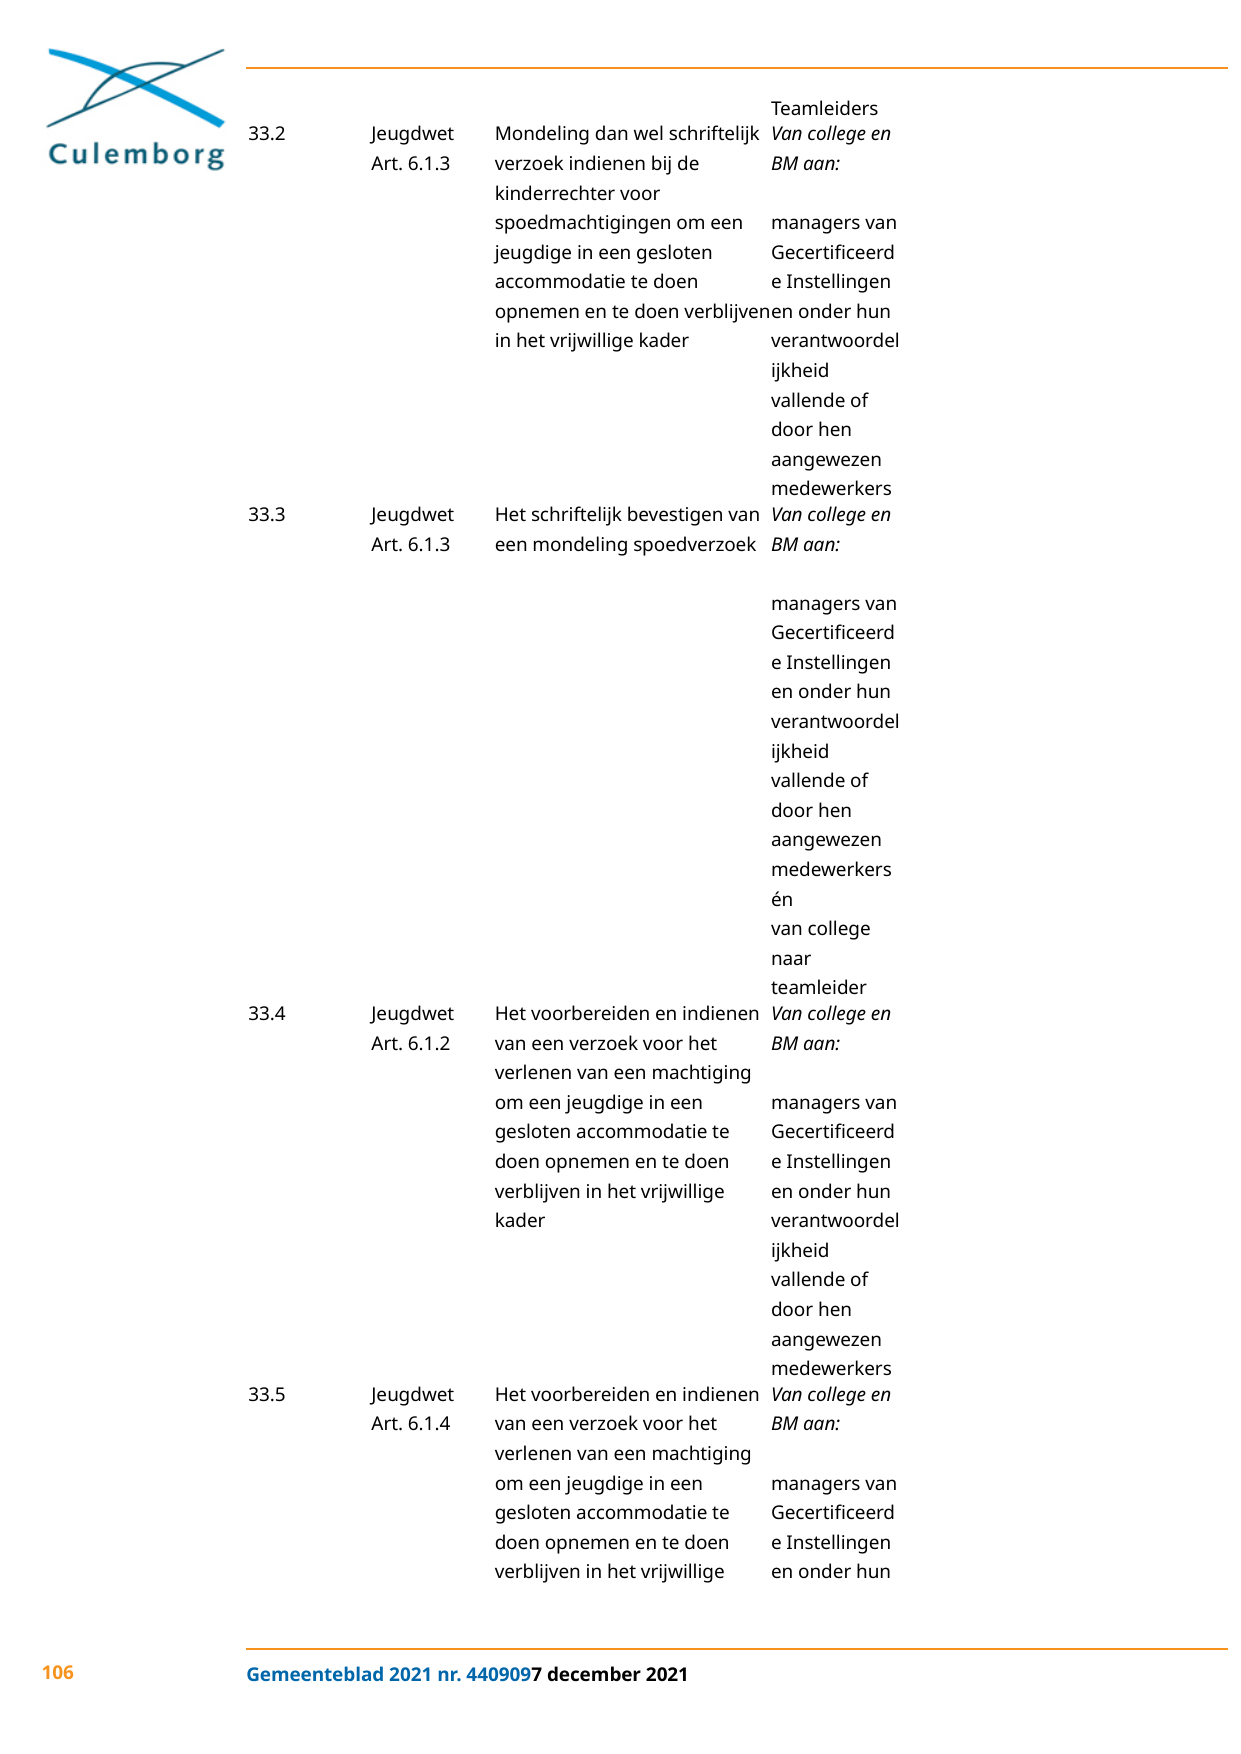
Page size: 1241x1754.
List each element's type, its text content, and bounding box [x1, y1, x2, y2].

table_cell Van college en BM aan: managers van Gecertificeerde Instellingen en onder hun [771, 1381, 902, 1584]
table_cell Het voorbereiden en indienen van een verzoek voor het verlenen van een machtiging om een jeugdige in een gesloten accommodatie te doen opnemen en te doen verblijven in het vrijwillige kader [495, 1000, 771, 1381]
table_cell [248, 95, 371, 121]
table_cell 33.2 [248, 121, 371, 501]
table_cell Het voorbereiden en indienen van een verzoek voor het verlenen van een machtiging om een jeugdige in een gesloten accommodatie te doen opnemen en te doen verblijven in het vrijwillige [495, 1381, 771, 1584]
table_cell [902, 1381, 964, 1584]
table_cell [964, 121, 1090, 501]
table_cell [495, 95, 771, 121]
table_cell Teamleiders [771, 95, 902, 121]
table_cell Van college en BM aan: managers van Gecertificeerde Instellingen en onder hun verantwoordelijkheid vallende of door hen aangewezen medewerkers én van college naar teamleider [771, 501, 902, 1000]
table_cell [371, 95, 494, 121]
table_cell [964, 501, 1090, 1000]
table_cell Jeugdwet Art. 6.1.3 [371, 121, 494, 501]
table_cell Het schriftelijk bevestigen van een mondeling spoedverzoek [495, 501, 771, 1000]
table_cell Jeugdwet Art. 6.1.2 [371, 1000, 494, 1381]
table_cell [902, 95, 964, 121]
table_cell [964, 1000, 1090, 1381]
table_cell 33.4 [248, 1000, 371, 1381]
table_cell 33.5 [248, 1381, 371, 1584]
table_cell [964, 95, 1090, 121]
table_cell Jeugdwet Art. 6.1.3 [371, 501, 494, 1000]
table_cell [902, 121, 964, 501]
table_cell 33.3 [248, 501, 371, 1000]
table_cell [902, 1000, 964, 1381]
table_cell [902, 501, 964, 1000]
table_cell [964, 1381, 1090, 1584]
table_cell Jeugdwet Art. 6.1.4 [371, 1381, 494, 1584]
picture [41, 47, 231, 172]
table_cell Van college en BM aan: managers van Gecertificeerde Instellingen en onder hun verantwoordelijkheid vallende of door hen aangewezen medewerkers [771, 121, 902, 501]
table_cell Van college en BM aan: managers van Gecertificeerde Instellingen en onder hun verantwoordelijkheid vallende of door hen aangewezen medewerkers [771, 1000, 902, 1381]
table_cell Mondeling dan wel schriftelijk verzoek indienen bij de kinderrechter voor spoedmachtigingen om een jeugdige in een gesloten accommodatie te doen opnemen en te doen verblijven in het vrijwillige kader [495, 121, 771, 501]
